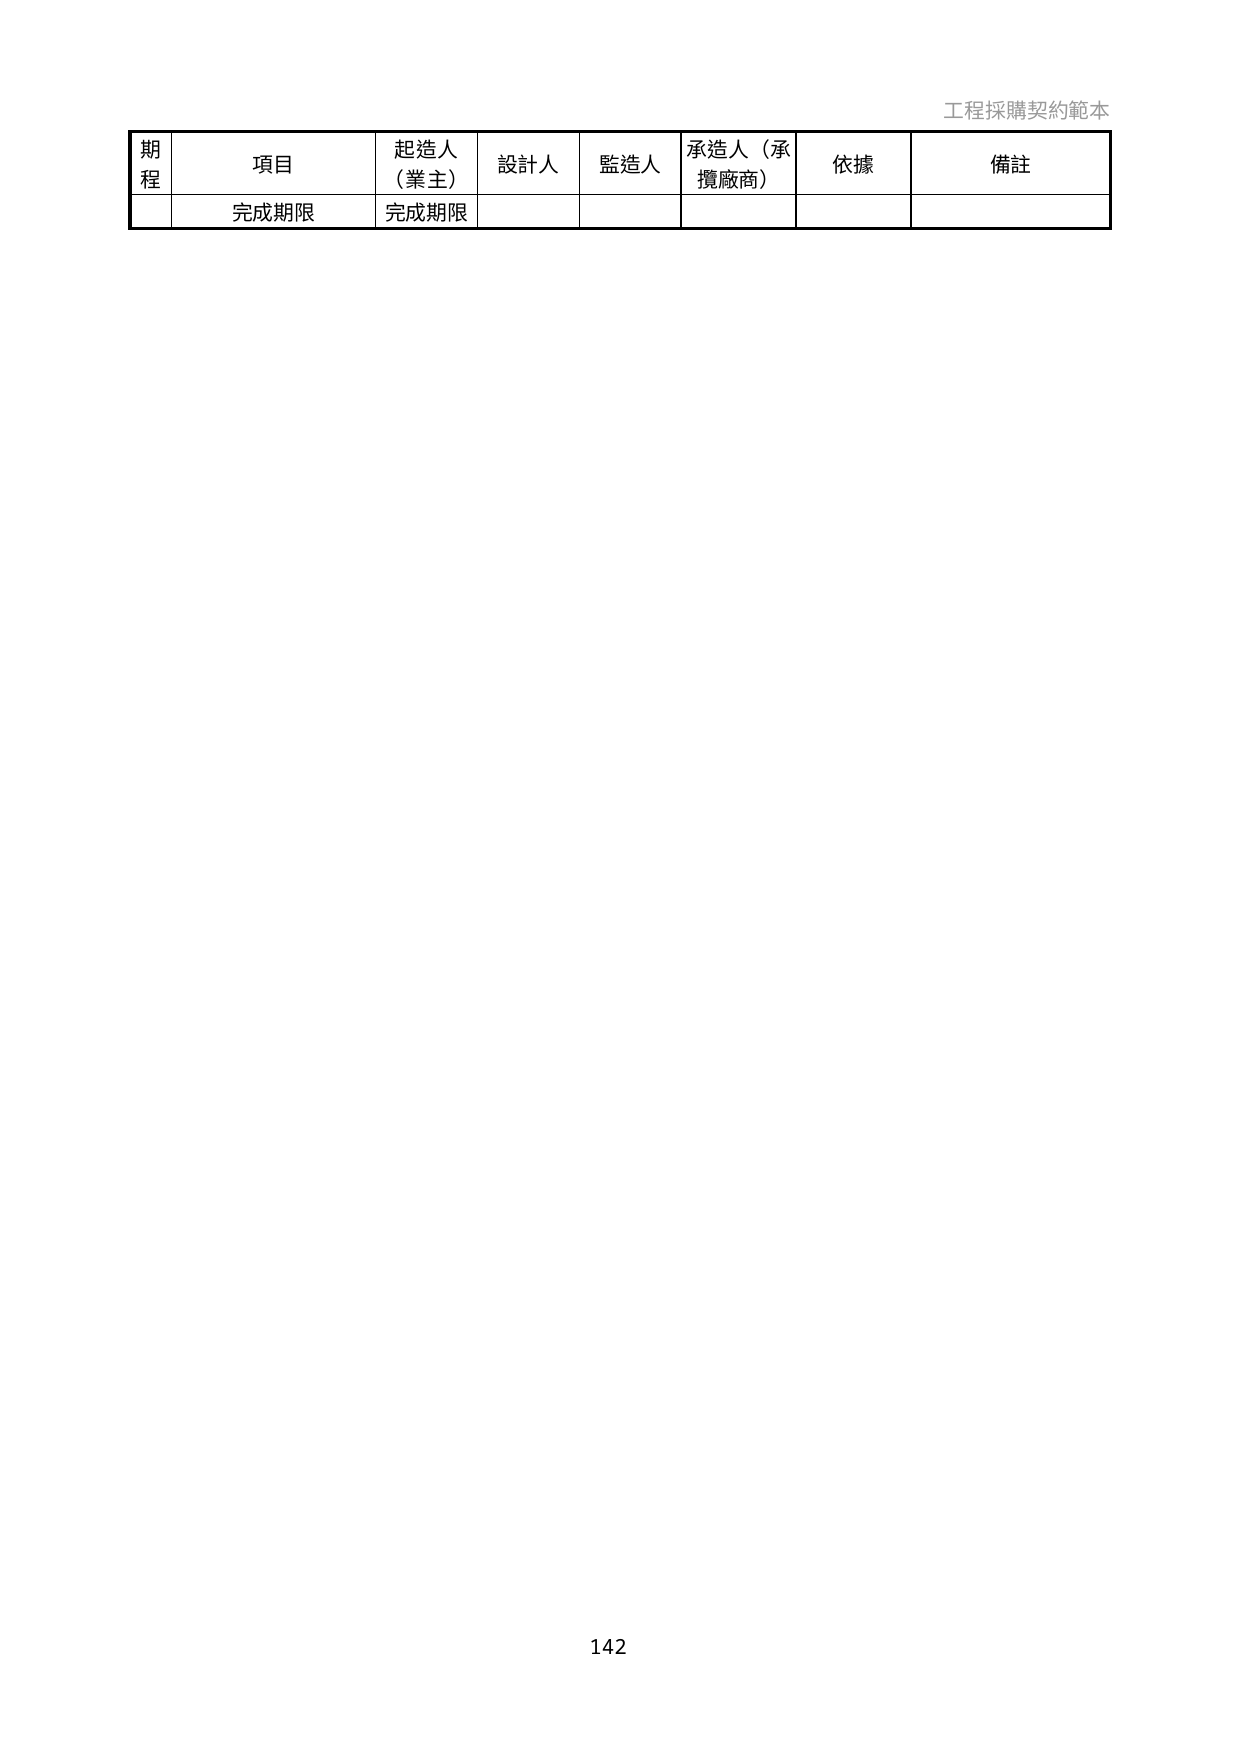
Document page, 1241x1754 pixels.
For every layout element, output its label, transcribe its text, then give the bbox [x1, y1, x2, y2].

table_cell [797, 195, 910, 227]
table_header 期程 [132, 133, 171, 193]
table_cell [132, 195, 171, 227]
table_header 依據 [797, 133, 910, 193]
table_cell [478, 195, 579, 227]
table_cell [912, 195, 1109, 227]
table_header 承造人（承攬廠商） [682, 133, 795, 193]
table_cell 完成期限 [172, 195, 375, 227]
table_cell [682, 195, 795, 227]
table_header 監造人 [580, 133, 680, 193]
table_header 項目 [172, 133, 375, 193]
table_header 備註 [912, 133, 1109, 193]
table_header 起造人（業主） [376, 133, 477, 193]
table_header 設計人 [478, 133, 579, 193]
table_cell [580, 195, 680, 227]
table_cell 完成期限 [376, 195, 477, 227]
